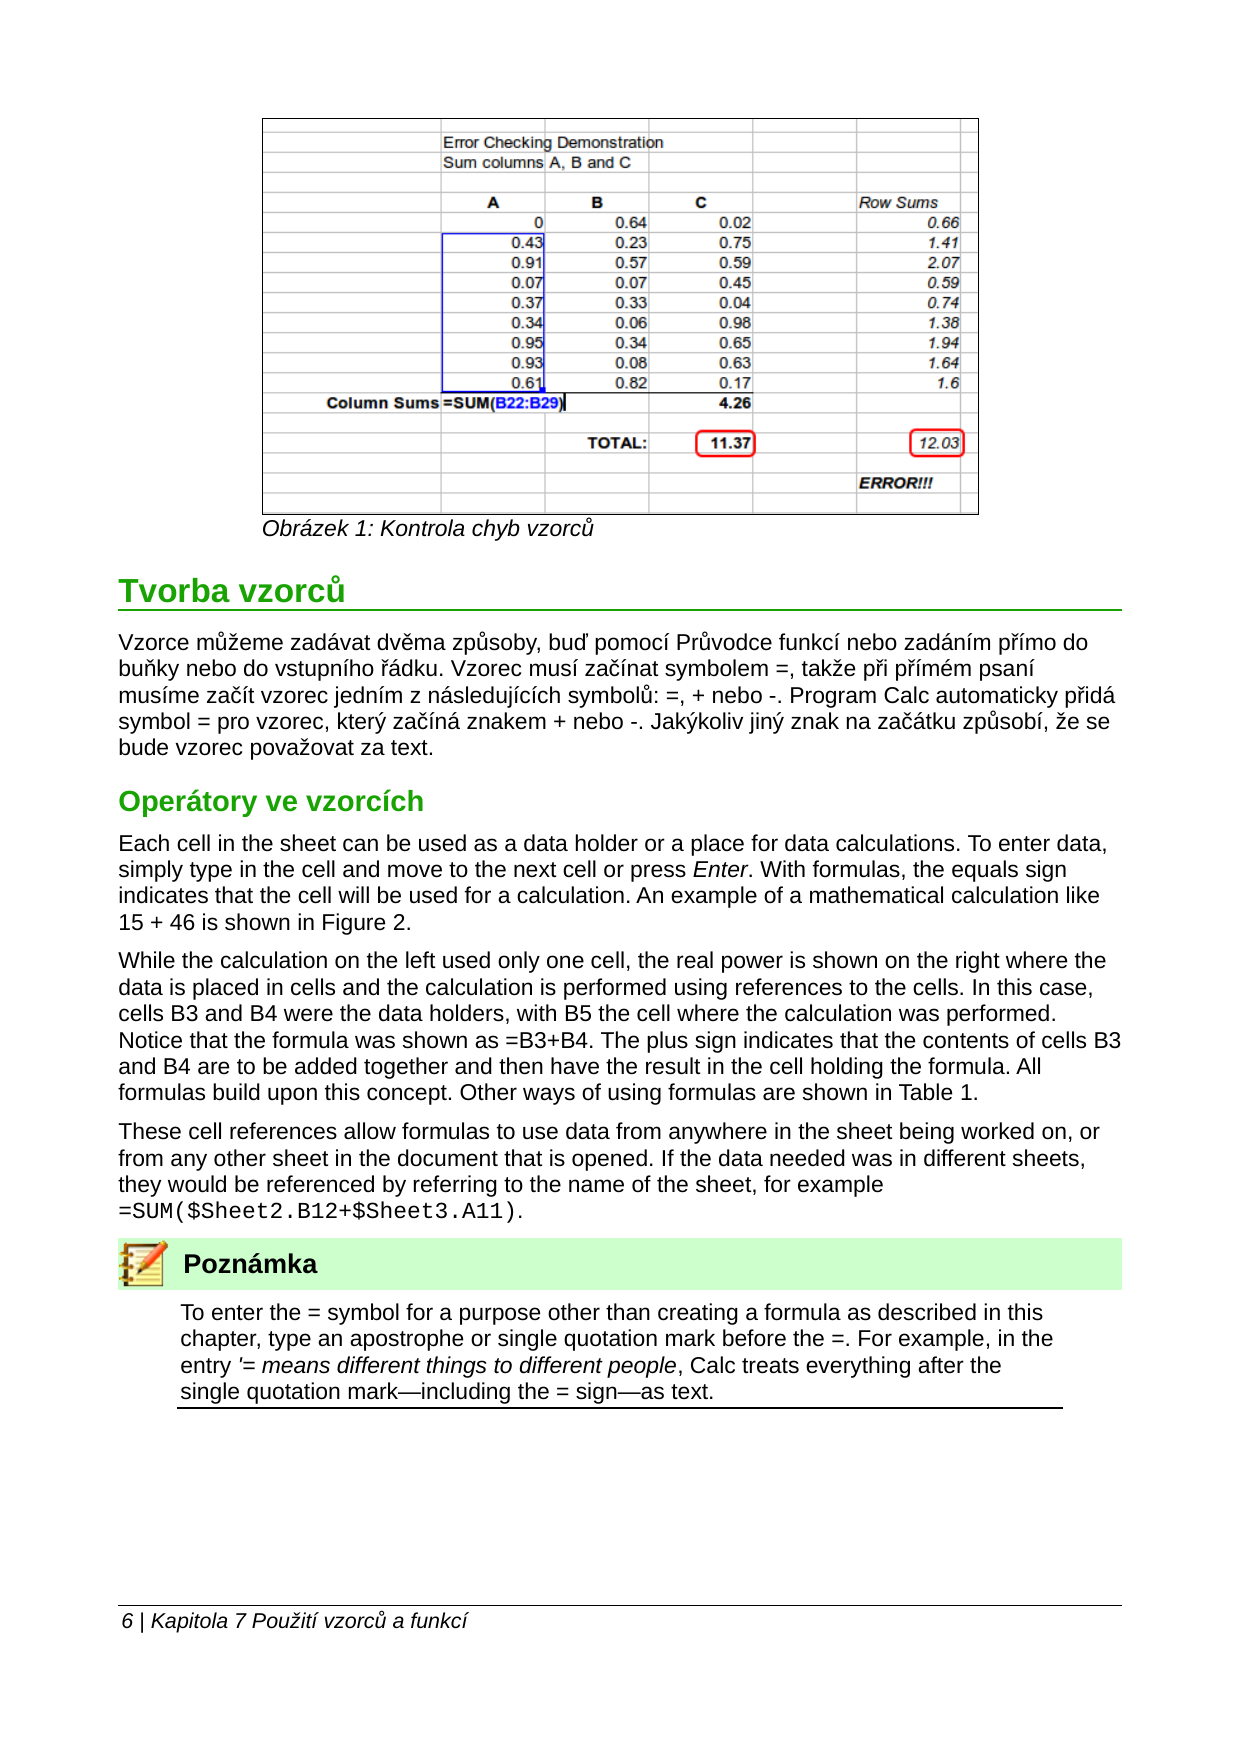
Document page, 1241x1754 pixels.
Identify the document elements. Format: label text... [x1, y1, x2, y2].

text Each cell in the sheet can be used as a data holder or a place for data calculations. To enter data, simply type in the cell and move to the next cell or press Enter. With formulas, the equals sign indicates that the cell will be used for a calculation. An example of a mathematical calculation like 15 + 46 is shown in Figure 2. [118, 829, 1122, 935]
picture [263, 119, 978, 514]
picture [119, 1239, 170, 1290]
subtitle Tvorba vzorců [118, 571, 1122, 609]
text To enter the = symbol for a purpose other than creating a formula as described in this chapter, type an apostrophe or single quotation mark before the =. For example, in the entry '= means different things to different people, Calc treats everything after the single quotation mark—including the = sign—as text. [177, 1296, 1063, 1407]
subtitle Poznámka [118, 1238, 1122, 1290]
text These cell references allow formulas to use data from anywhere in the sheet being worked on, or from any other sheet in the document that is opened. If the data needed was in different sheets, they would be referenced by referring to the name of the sheet, for example =SUM($Sheet2.B12+$Sheet3.A11). [118, 1118, 1122, 1226]
subtitle Operátory ve vzorcích [118, 784, 1122, 818]
text Obrázek 1: Kontrola chyb vzorců [262, 515, 979, 541]
text Vzorce můžeme zadávat dvěma způsoby, buď pomocí Průvodce funkcí nebo zadáním přímo do buňky nebo do vstupního řádku. Vzorec musí začínat symbolem =, takže při přímém psaní musíme začít vzorec jedním z následujících symbolů: =, + nebo -. Program Calc automaticky přidá symbol = pro vzorec, který začíná znakem + nebo -. Jakýkoliv jiný znak na začátku způsobí, že se bude vzorec považovat za text. [118, 629, 1122, 761]
text While the calculation on the left used only one cell, the real power is shown on the right where the data is placed in cells and the calculation is performed using references to the cells. In this case, cells B3 and B4 were the data holders, with B5 the cell where the calculation was performed. Notice that the formula was shown as =B3+B4. The plus sign indicates that the contents of cells B3 and B4 are to be added together and then have the result in the cell holding the formula. All formulas build upon this concept. Other ways of using formulas are shown in Table 1. [118, 947, 1122, 1106]
